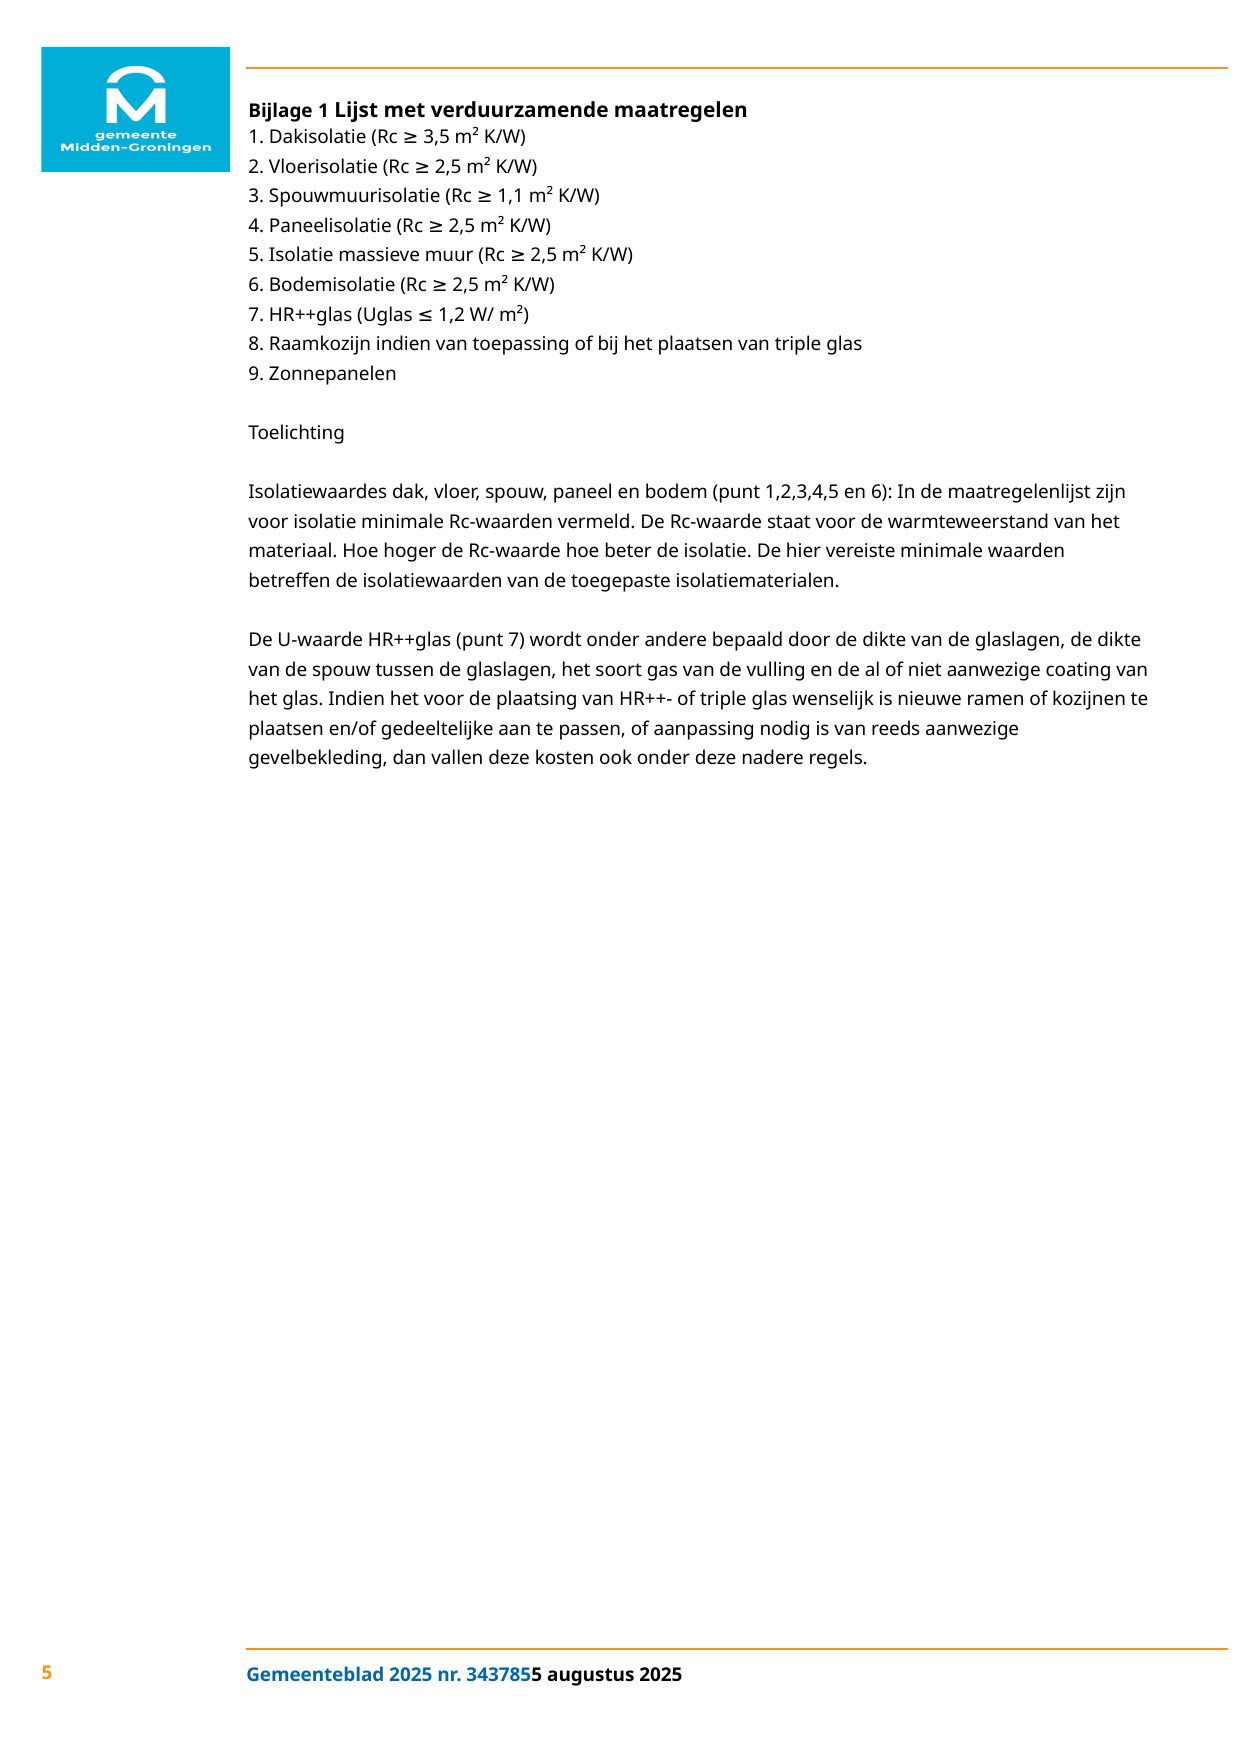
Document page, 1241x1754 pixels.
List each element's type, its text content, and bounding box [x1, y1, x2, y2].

text 3. Spouwmuurisolatie (Rc ≥ 1,1 m² K/W) [248, 182, 1152, 208]
picture [184, 146, 190, 153]
text 7. HR++glas (Uglas ≤ 1,2 W/ m²) [248, 301, 1152, 327]
text 9. Zonnepanelen [248, 360, 1152, 386]
picture [107, 89, 165, 122]
text De U-waarde HR++glas (punt 7) wordt onder andere bepaald door de dikte van de glaslagen, de dikte van de spouw tussen de glaslagen, het soort gas van de vulling en de al of niet aanwezige coating van het glas. Indien het voor de plaatsing van HR++- of triple glas wenselijk is nieuwe ramen of kozijnen te plaatsen en/of gedeeltelijke aan te passen, of aanpassing nodig is van reeds aanwezige gevelbekleding, dan vallen deze kosten ook onder deze nadere regels. [248, 626, 1152, 770]
text 6. Bodemisolatie (Rc ≥ 2,5 m² K/W) [248, 271, 1152, 297]
text Toelichting [248, 419, 1152, 445]
text 1. Dakisolatie (Rc ≥ 3,5 m² K/W) [248, 123, 1152, 149]
text 2. Vloerisolatie (Rc ≥ 2,5 m² K/W) [248, 153, 1152, 179]
picture [108, 66, 164, 82]
text 5. Isolatie massieve muur (Rc ≥ 2,5 m² K/W) [248, 242, 1152, 267]
text 8. Raamkozijn indien van toepassing of bij het plaatsen van triple glas [248, 330, 1152, 356]
text Isolatiewaardes dak, vloer, spouw, paneel en bodem (punt 1,2,3,4,5 en 6): In de maatregelenlijst zijn voor isolatie minimale Rc-waarden vermeld. De Rc-waarde staat voor de warmteweerstand van het materiaal. Hoe hoger de Rc-waarde hoe beter de isolatie. De hier vereiste minimale waarden betreffen de isolatiewaarden van de toegepaste isolatiematerialen. [248, 478, 1152, 593]
text 4. Paneelisolatie (Rc ≥ 2,5 m² K/W) [248, 212, 1152, 238]
text Bijlage 1 Lijst met verduurzamende maatregelen [248, 95, 1152, 123]
